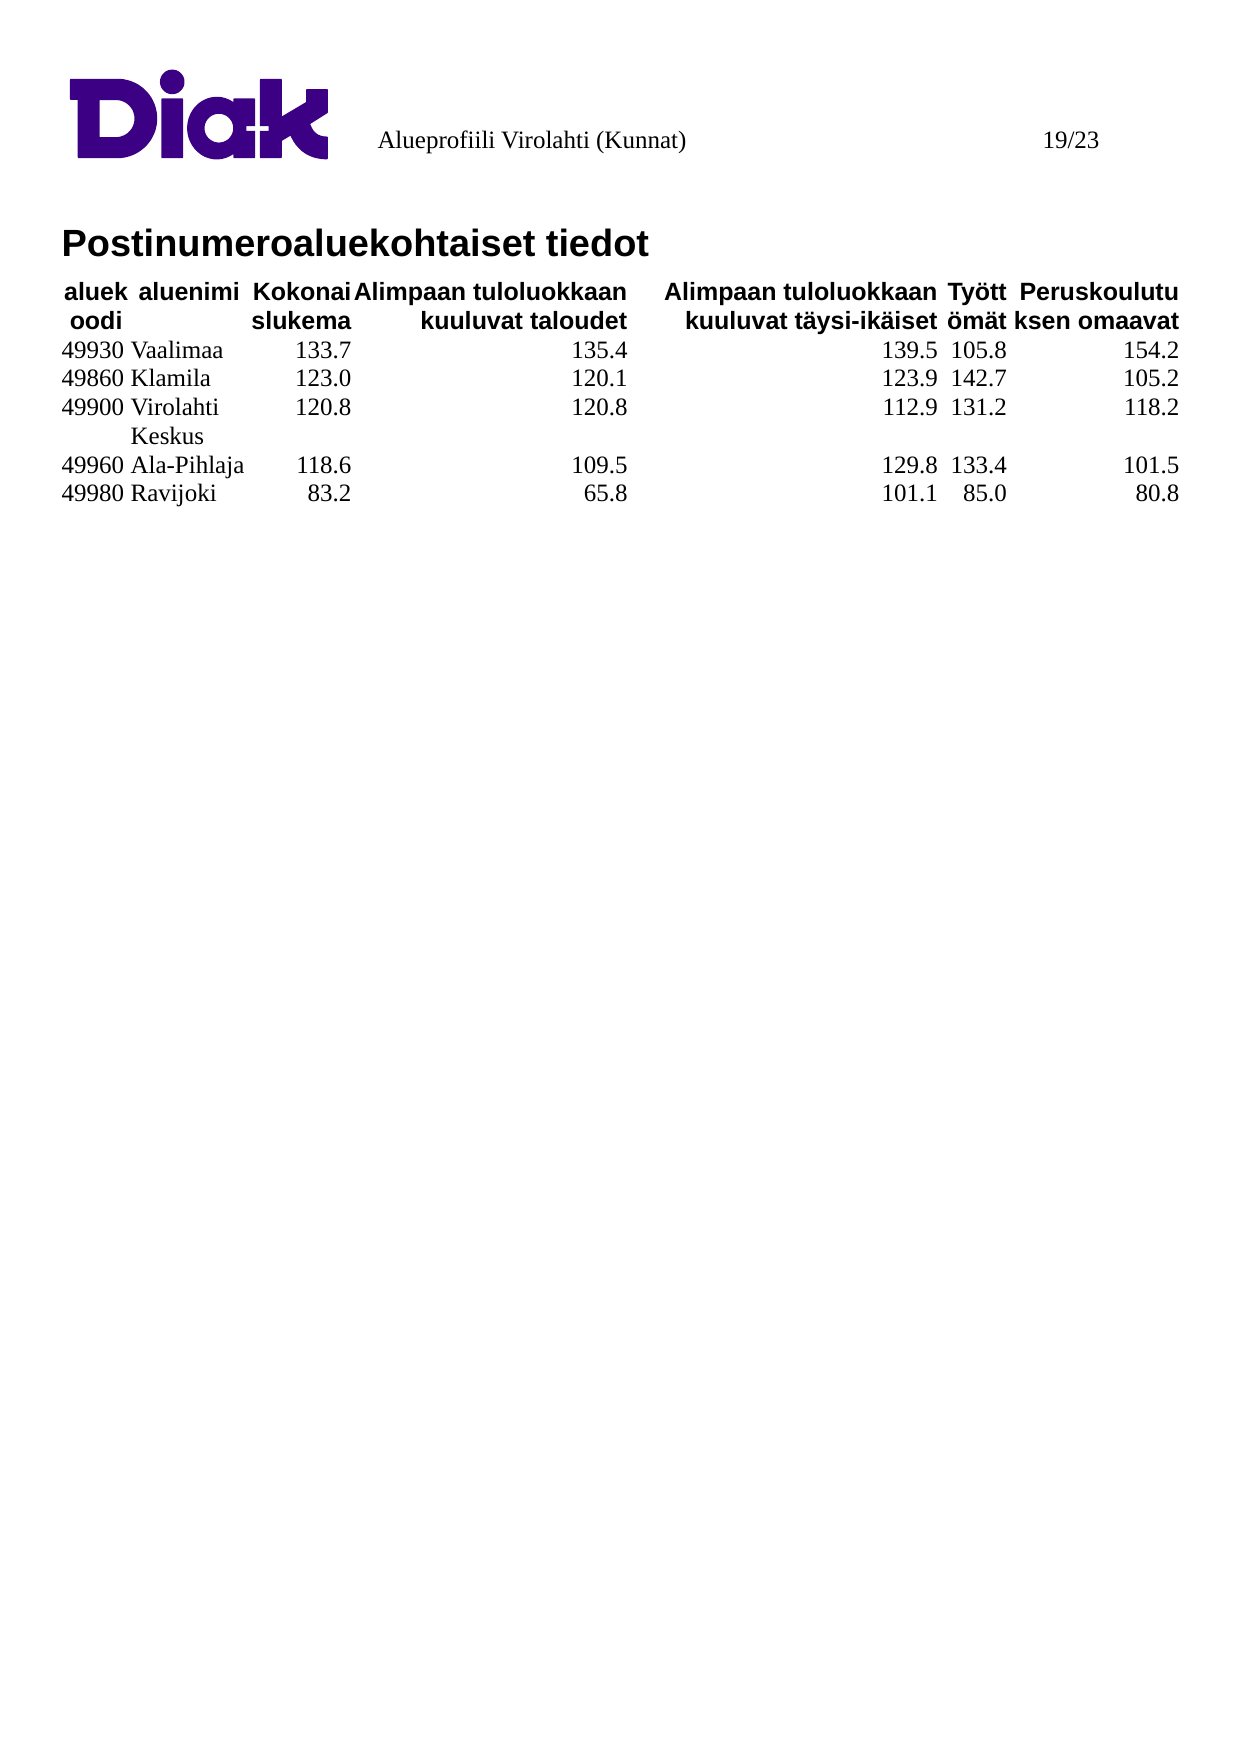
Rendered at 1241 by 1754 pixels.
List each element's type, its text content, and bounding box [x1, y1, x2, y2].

table_cell 112.9 [627, 392, 938, 450]
table_cell 105.2 [1007, 364, 1179, 392]
subtitle Postinumeroaluekohtaiset tiedot [61, 221, 1179, 265]
table_cell 49930 [61, 335, 130, 363]
table_cell 135.4 [351, 335, 627, 363]
table_header aluekoodi [61, 277, 130, 335]
table_cell 118.6 [248, 450, 351, 478]
table_cell 49860 [61, 364, 130, 392]
table_header Alimpaan tuloluokkaan kuuluvat täysi-ikäiset [627, 277, 938, 335]
table_cell 83.2 [248, 479, 351, 507]
table_cell 65.8 [351, 479, 627, 507]
table_cell Ala-Pihlaja [130, 450, 248, 478]
table_cell Vaalimaa [130, 335, 248, 363]
table_header Peruskoulutuksen omaavat [1007, 277, 1179, 335]
table_cell 120.1 [351, 364, 627, 392]
table_cell 139.5 [627, 335, 938, 363]
table_cell 123.0 [248, 364, 351, 392]
table_cell 49960 [61, 450, 130, 478]
table_cell 131.2 [938, 392, 1007, 450]
table_header aluenimi [130, 277, 248, 335]
table_cell Virolahti Keskus [130, 392, 248, 450]
table_cell 85.0 [938, 479, 1007, 507]
table_header Kokonaislukema [248, 277, 351, 335]
table_cell 118.2 [1007, 392, 1179, 450]
table_cell Klamila [130, 364, 248, 392]
table_cell 120.8 [351, 392, 627, 450]
table_cell 123.9 [627, 364, 938, 392]
table_cell Ravijoki [130, 479, 248, 507]
table_cell 49900 [61, 392, 130, 450]
table_cell 120.8 [248, 392, 351, 450]
table_cell 133.4 [938, 450, 1007, 478]
table_cell 101.5 [1007, 450, 1179, 478]
table_header Alimpaan tuloluokkaan kuuluvat taloudet [351, 277, 627, 335]
table_cell 109.5 [351, 450, 627, 478]
table_header Työttömät [938, 277, 1007, 335]
table_cell 129.8 [627, 450, 938, 478]
table_cell 105.8 [938, 335, 1007, 363]
table_cell 133.7 [248, 335, 351, 363]
table_cell 154.2 [1007, 335, 1179, 363]
table_cell 49980 [61, 479, 130, 507]
table_cell 142.7 [938, 364, 1007, 392]
table_cell 101.1 [627, 479, 938, 507]
table_cell 80.8 [1007, 479, 1179, 507]
